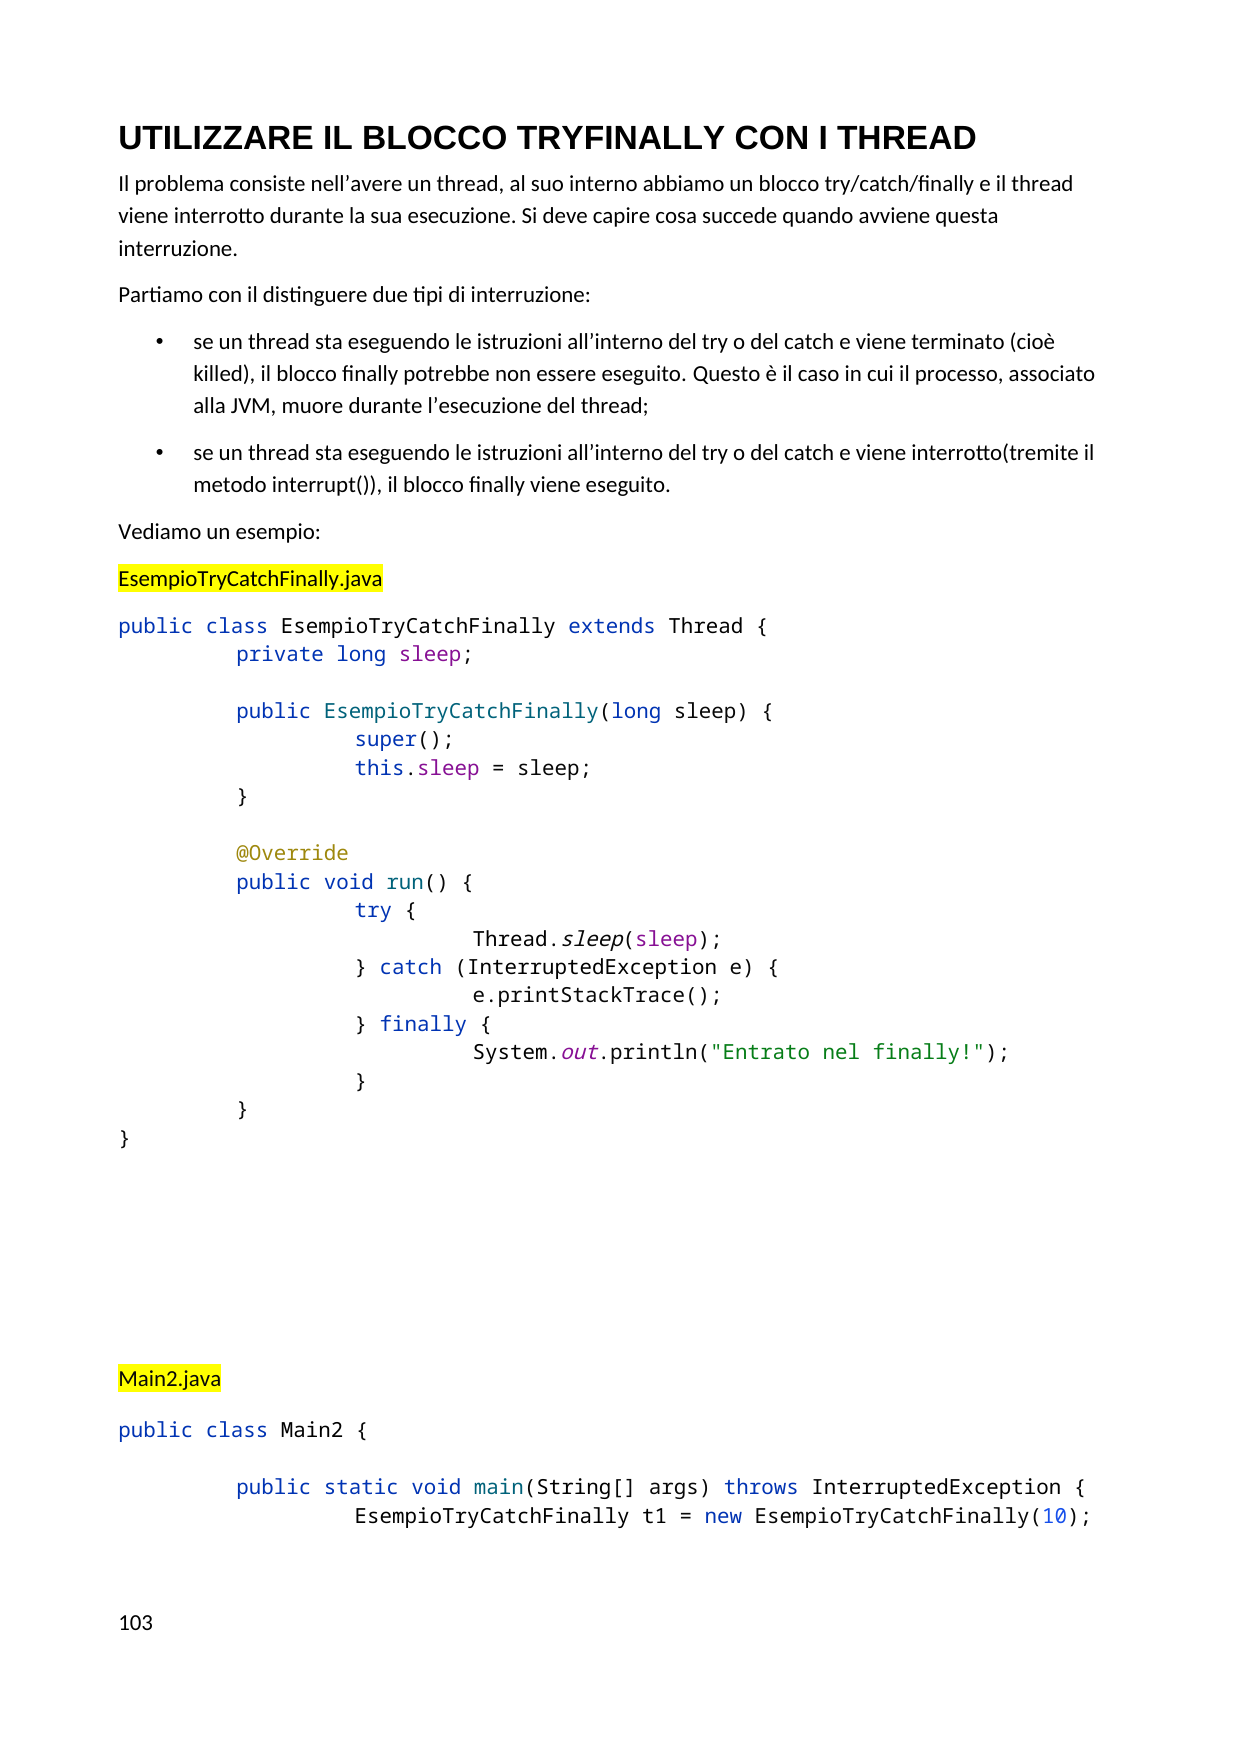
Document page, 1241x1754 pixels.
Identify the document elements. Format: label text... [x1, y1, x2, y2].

text public class Main2 { public static void main(String[] args) throws InterruptedException { EsempioTryCatchFinally t1 = new EsempioTryCatchFinally(10); [118, 1416, 1122, 1558]
text Il problema consiste nell’avere un thread, al suo interno abbiamo un blocco try/catch/finally e il thread viene interrotto durante la sua esecuzione. Si deve capire cosa succede quando avviene questa interruzione. [118, 169, 1122, 262]
text Vediamo un esempio: [118, 517, 1122, 545]
text EsempioTryCatchFinally.java [118, 564, 1122, 592]
text Main2.java [118, 1364, 1122, 1392]
list se un thread sta eseguendo le istruzioni all’interno del try o del catch e viene interrotto(tremite il metodo interrupt()), il blocco finally viene eseguito. [156, 438, 1122, 498]
list se un thread sta eseguendo le istruzioni all’interno del try o del catch e viene terminato (cioè killed), il blocco finally potrebbe non essere eseguito. Questo è il caso in cui il processo, associato alla JVM, muore durante l’esecuzione del thread; [156, 327, 1122, 419]
text Partiamo con il distinguere due tipi di interruzione: [118, 280, 1122, 308]
text public class EsempioTryCatchFinally extends Thread { private long sleep; public EsempioTryCatchFinally(long sleep) { super(); this.sleep = sleep; } @Override public void run() { try { Thread.sleep(sleep); } catch (InterruptedException e) { e.printStackTrace(); } finally { System.out.println("Entrato nel finally!"); } } } [118, 611, 1122, 1151]
subtitle UTILIZZARE IL BLOCCO TRYFINALLY CON I THREAD [118, 118, 1122, 157]
